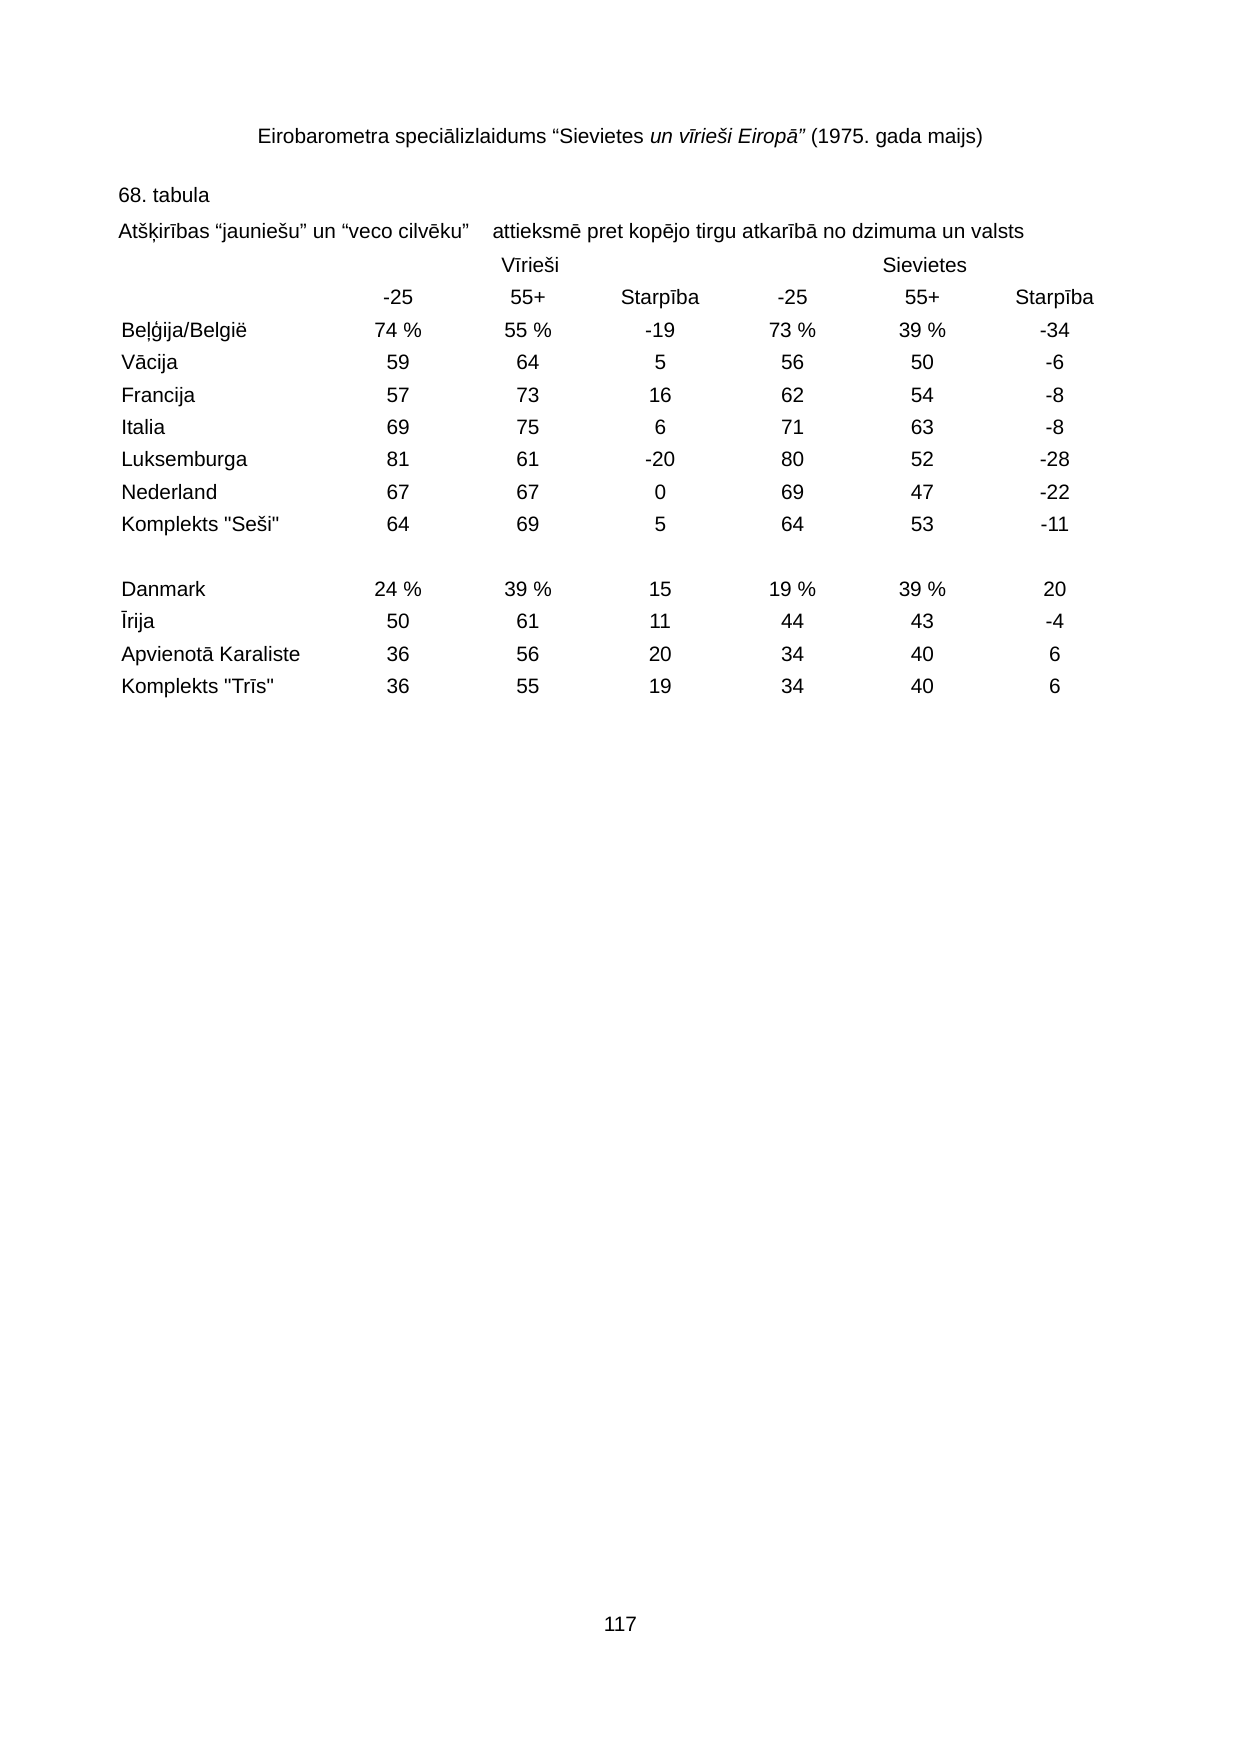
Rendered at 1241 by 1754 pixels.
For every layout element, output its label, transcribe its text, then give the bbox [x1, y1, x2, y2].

table_header Sievietes [727, 249, 1122, 281]
table_cell 36 [333, 638, 463, 670]
table_cell [463, 540, 593, 573]
table_cell 24 % [333, 573, 463, 605]
table_cell 55+ [857, 281, 987, 313]
table_cell 0 [593, 475, 727, 508]
table_cell 61 [463, 443, 593, 475]
table_cell Nederland [118, 475, 333, 508]
table_cell Danmark [118, 573, 333, 605]
table_cell 47 [857, 475, 987, 508]
table_cell 39 % [463, 573, 593, 605]
table_cell 50 [857, 346, 987, 378]
table_cell 19 % [727, 573, 857, 605]
table_cell 80 [727, 443, 857, 475]
table_header Vīrieši [333, 249, 727, 281]
text 68. tabula [118, 183, 1122, 207]
table_header [118, 249, 333, 281]
table_cell -4 [987, 605, 1122, 637]
table_cell -20 [593, 443, 727, 475]
table_cell 74 % [333, 314, 463, 346]
table_cell -6 [987, 346, 1122, 378]
table_cell 44 [727, 605, 857, 637]
table_cell 55+ [463, 281, 593, 313]
table_cell -34 [987, 314, 1122, 346]
table_cell 34 [727, 638, 857, 670]
table_cell [118, 540, 333, 573]
table_cell 5 [593, 346, 727, 378]
table_cell Komplekts "Seši" [118, 508, 333, 540]
table_cell 39 % [857, 573, 987, 605]
table_cell Luksemburga [118, 443, 333, 475]
table_cell 52 [857, 443, 987, 475]
table_cell 6 [987, 638, 1122, 670]
table_cell 5 [593, 508, 727, 540]
table_cell 61 [463, 605, 593, 637]
table_cell 64 [333, 508, 463, 540]
text Atšķirības “jauniešu” un “veco cilvēku” attieksmē pret kopējo tirgu atkarībā no dzimuma un valsts [118, 219, 1122, 243]
table_cell Francija [118, 378, 333, 411]
table_cell Vācija [118, 346, 333, 378]
table_cell 15 [593, 573, 727, 605]
table_cell -8 [987, 378, 1122, 411]
table_cell 53 [857, 508, 987, 540]
table_cell 63 [857, 411, 987, 443]
table_cell [987, 540, 1122, 573]
table_cell 43 [857, 605, 987, 637]
table_cell Starpība [593, 281, 727, 313]
table_cell -25 [333, 281, 463, 313]
table_cell -25 [727, 281, 857, 313]
table_cell 50 [333, 605, 463, 637]
table_cell 69 [463, 508, 593, 540]
table_cell 19 [593, 670, 727, 702]
table_cell [118, 281, 333, 313]
table_cell 40 [857, 638, 987, 670]
table_cell 55 % [463, 314, 593, 346]
table_cell 67 [333, 475, 463, 508]
table_cell [593, 540, 727, 573]
table_cell Komplekts "Trīs" [118, 670, 333, 702]
table_cell 39 % [857, 314, 987, 346]
table_cell Īrija [118, 605, 333, 637]
table_cell 57 [333, 378, 463, 411]
table_cell [727, 540, 857, 573]
table_cell 55 [463, 670, 593, 702]
table_cell 11 [593, 605, 727, 637]
table_cell 20 [987, 573, 1122, 605]
table_cell -11 [987, 508, 1122, 540]
table_cell 40 [857, 670, 987, 702]
table_cell 54 [857, 378, 987, 411]
table_cell Apvienotā Karaliste [118, 638, 333, 670]
table_cell 75 [463, 411, 593, 443]
table_cell [333, 540, 463, 573]
table_cell 56 [727, 346, 857, 378]
table_cell 69 [727, 475, 857, 508]
table_cell Italia [118, 411, 333, 443]
table_cell -19 [593, 314, 727, 346]
table_cell 16 [593, 378, 727, 411]
table_cell 34 [727, 670, 857, 702]
table_cell 71 [727, 411, 857, 443]
table_cell 64 [463, 346, 593, 378]
table_cell -22 [987, 475, 1122, 508]
table_cell -8 [987, 411, 1122, 443]
table_cell 20 [593, 638, 727, 670]
table_cell 6 [987, 670, 1122, 702]
table_cell 73 [463, 378, 593, 411]
table_cell Starpība [987, 281, 1122, 313]
table_cell Beļģija/België [118, 314, 333, 346]
table_cell 62 [727, 378, 857, 411]
table_cell 56 [463, 638, 593, 670]
table_cell 36 [333, 670, 463, 702]
table_cell 67 [463, 475, 593, 508]
table_cell 59 [333, 346, 463, 378]
table_cell 6 [593, 411, 727, 443]
table_cell -28 [987, 443, 1122, 475]
table_cell 69 [333, 411, 463, 443]
table_cell 81 [333, 443, 463, 475]
table_cell 64 [727, 508, 857, 540]
table_cell 73 % [727, 314, 857, 346]
table_cell [857, 540, 987, 573]
